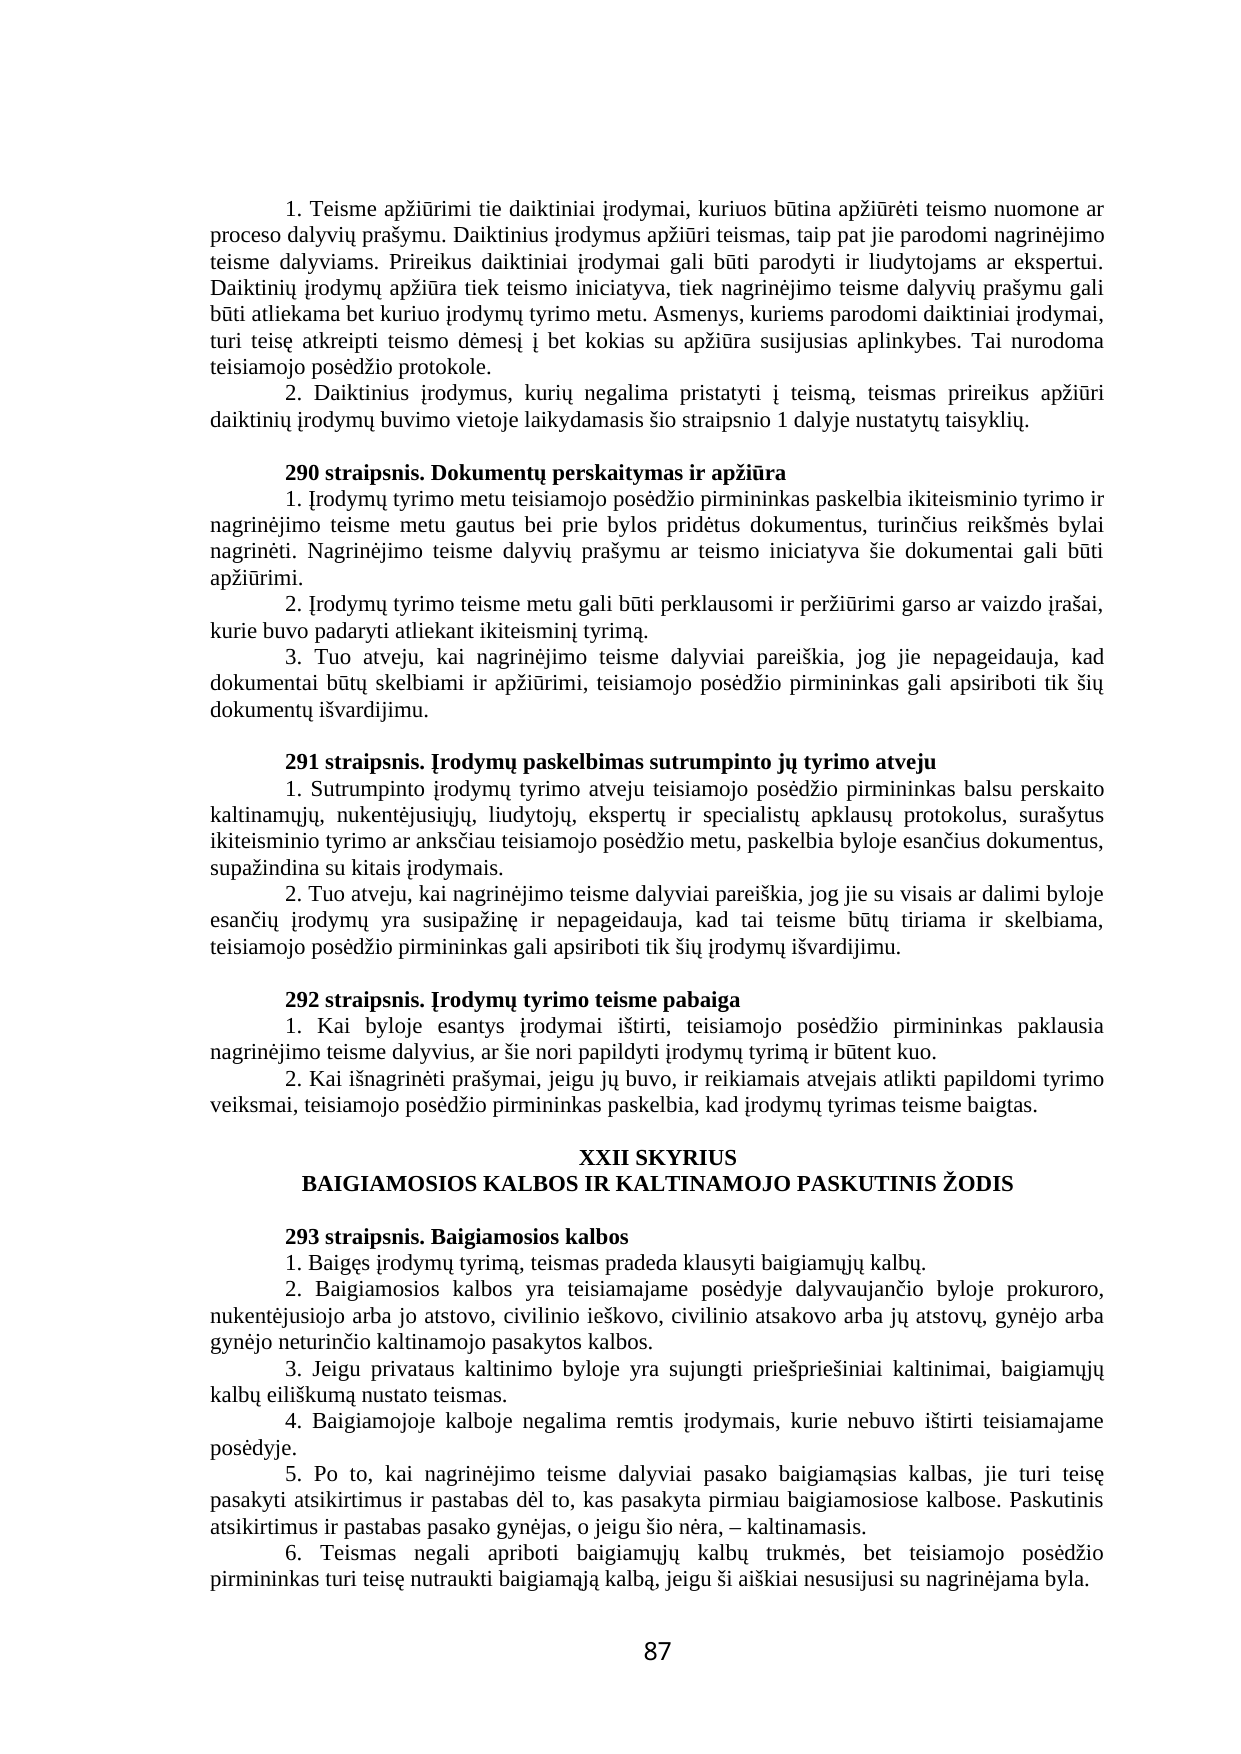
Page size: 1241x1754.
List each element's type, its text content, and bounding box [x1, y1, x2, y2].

text 292 straipsnis. Įrodymų tyrimo teisme pabaiga [210, 986, 1106, 1012]
text 1. Įrodymų tyrimo metu teisiamojo posėdžio pirmininkas paskelbia ikiteisminio tyrimo ir nagrinėjimo teisme metu gautus bei prie bylos pridėtus dokumentus, turinčius reikšmės bylai nagrinėti. Nagrinėjimo teisme dalyvių prašymu ar teismo iniciatyva šie dokumentai gali būti apžiūrimi. [210, 485, 1106, 590]
text 5. Po to, kai nagrinėjimo teisme dalyviai pasako baigiamąsias kalbas, jie turi teisę pasakyti atsikirtimus ir pastabas dėl to, kas pasakyta pirmiau baigiamosiose kalbose. Paskutinis atsikirtimus ir pastabas pasako gynėjas, o jeigu šio nėra, – kaltinamasis. [210, 1460, 1106, 1539]
text 2. Kai išnagrinėti prašymai, jeigu jų buvo, ir reikiamais atvejais atlikti papildomi tyrimo veiksmai, teisiamojo posėdžio pirmininkas paskelbia, kad įrodymų tyrimas teisme baigtas. [210, 1065, 1106, 1117]
text 6. Teismas negali apriboti baigiamųjų kalbų trukmės, bet teisiamojo posėdžio pirmininkas turi teisę nutraukti baigiamąją kalbą, jeigu ši aiškiai nesusijusi su nagrinėjama byla. [210, 1539, 1106, 1592]
text 1. Kai byloje esantys įrodymai ištirti, teisiamojo posėdžio pirmininkas paklausia nagrinėjimo teisme dalyvius, ar šie nori papildyti įrodymų tyrimą ir būtent kuo. [210, 1012, 1106, 1065]
text 2. Įrodymų tyrimo teisme metu gali būti perklausomi ir peržiūrimi garso ar vaizdo įrašai, kurie buvo padaryti atliekant ikiteisminį tyrimą. [210, 590, 1106, 643]
subtitle XXII skyrius [210, 1144, 1106, 1170]
text 1. Sutrumpinto įrodymų tyrimo atveju teisiamojo posėdžio pirmininkas balsu perskaito kaltinamųjų, nukentėjusiųjų, liudytojų, ekspertų ir specialistų apklausų protokolus, surašytus ikiteisminio tyrimo ar anksčiau teisiamojo posėdžio metu, paskelbia byloje esančius dokumentus, supažindina su kitais įrodymais. [210, 775, 1106, 880]
text 2. Tuo atveju, kai nagrinėjimo teisme dalyviai pareiškia, jog jie su visais ar dalimi byloje esančių įrodymų yra susipažinę ir nepageidauja, kad tai teisme būtų tiriama ir skelbiama, teisiamojo posėdžio pirmininkas gali apsiriboti tik šių įrodymų išvardijimu. [210, 880, 1106, 959]
text 1. Teisme apžiūrimi tie daiktiniai įrodymai, kuriuos būtina apžiūrėti teismo nuomone ar proceso dalyvių prašymu. Daiktinius įrodymus apžiūri teismas, taip pat jie parodomi nagrinėjimo teisme dalyviams. Prireikus daiktiniai įrodymai gali būti parodyti ir liudytojams ar ekspertui. Daiktinių įrodymų apžiūra tiek teismo iniciatyva, tiek nagrinėjimo teisme dalyvių prašymu gali būti atliekama bet kuriuo įrodymų tyrimo metu. Asmenys, kuriems parodomi daiktiniai įrodymai, turi teisę atkreipti teismo dėmesį į bet kokias su apžiūra susijusias aplinkybes. Tai nurodoma teisiamojo posėdžio protokole. [210, 195, 1106, 379]
text BAIGIAMOSIOS KALBOS ir kaltinamojo paskutinis žodis [210, 1170, 1106, 1196]
text 3. Jeigu privataus kaltinimo byloje yra sujungti priešpriešiniai kaltinimai, baigiamųjų kalbų eiliškumą nustato teismas. [210, 1354, 1106, 1407]
text 4. Baigiamojoje kalboje negalima remtis įrodymais, kurie nebuvo ištirti teisiamajame posėdyje. [210, 1407, 1106, 1460]
text 291 straipsnis. Įrodymų paskelbimas sutrumpinto jų tyrimo atveju [210, 748, 1106, 775]
text 1. Baigęs įrodymų tyrimą, teismas pradeda klausyti baigiamųjų kalbų. [210, 1249, 1106, 1276]
text 3. Tuo atveju, kai nagrinėjimo teisme dalyviai pareiškia, jog jie nepageidauja, kad dokumentai būtų skelbiami ir apžiūrimi, teisiamojo posėdžio pirmininkas gali apsiriboti tik šių dokumentų išvardijimu. [210, 643, 1106, 722]
text 2. Daiktinius įrodymus, kurių negalima pristatyti į teismą, teismas prireikus apžiūri daiktinių įrodymų buvimo vietoje laikydamasis šio straipsnio 1 dalyje nustatytų taisyklių. [210, 379, 1106, 432]
text 2. Baigiamosios kalbos yra teisiamajame posėdyje dalyvaujančio byloje prokuroro, nukentėjusiojo arba jo atstovo, civilinio ieškovo, civilinio atsakovo arba jų atstovų, gynėjo arba gynėjo neturinčio kaltinamojo pasakytos kalbos. [210, 1276, 1106, 1354]
text 293 straipsnis. Baigiamosios kalbos [210, 1223, 1106, 1249]
text 290 straipsnis. Dokumentų perskaitymas ir apžiūra [210, 458, 1106, 485]
